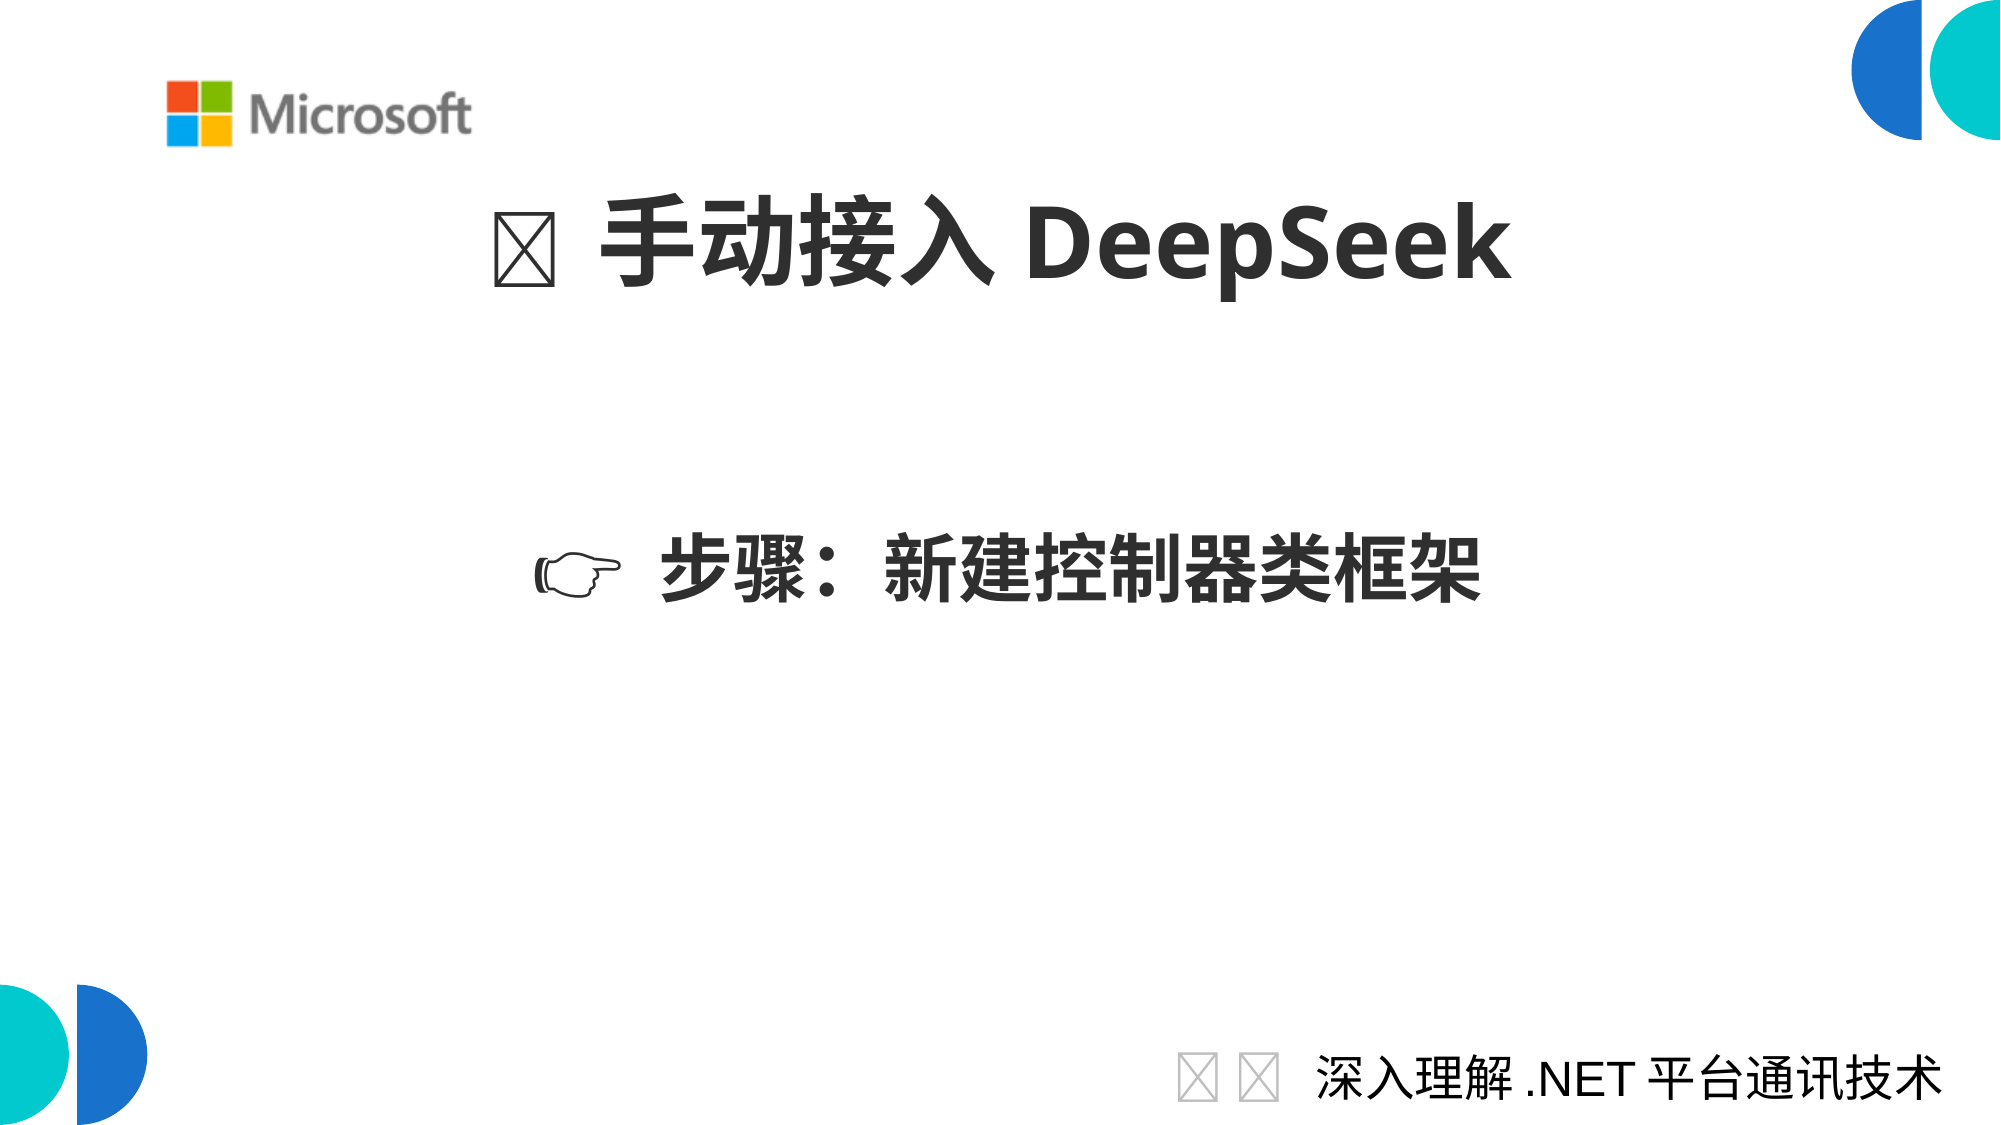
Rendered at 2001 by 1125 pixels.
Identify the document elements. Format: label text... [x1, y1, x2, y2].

title 🚀 手动接入DeepSeek [138, 145, 1862, 332]
picture [85, 41, 552, 189]
subtitle 🚀 🚀 深入理解.NET平台通讯技术 [1173, 1046, 1952, 1107]
text_box 👉 步骤：新建控制器类框架 [215, 468, 1802, 682]
